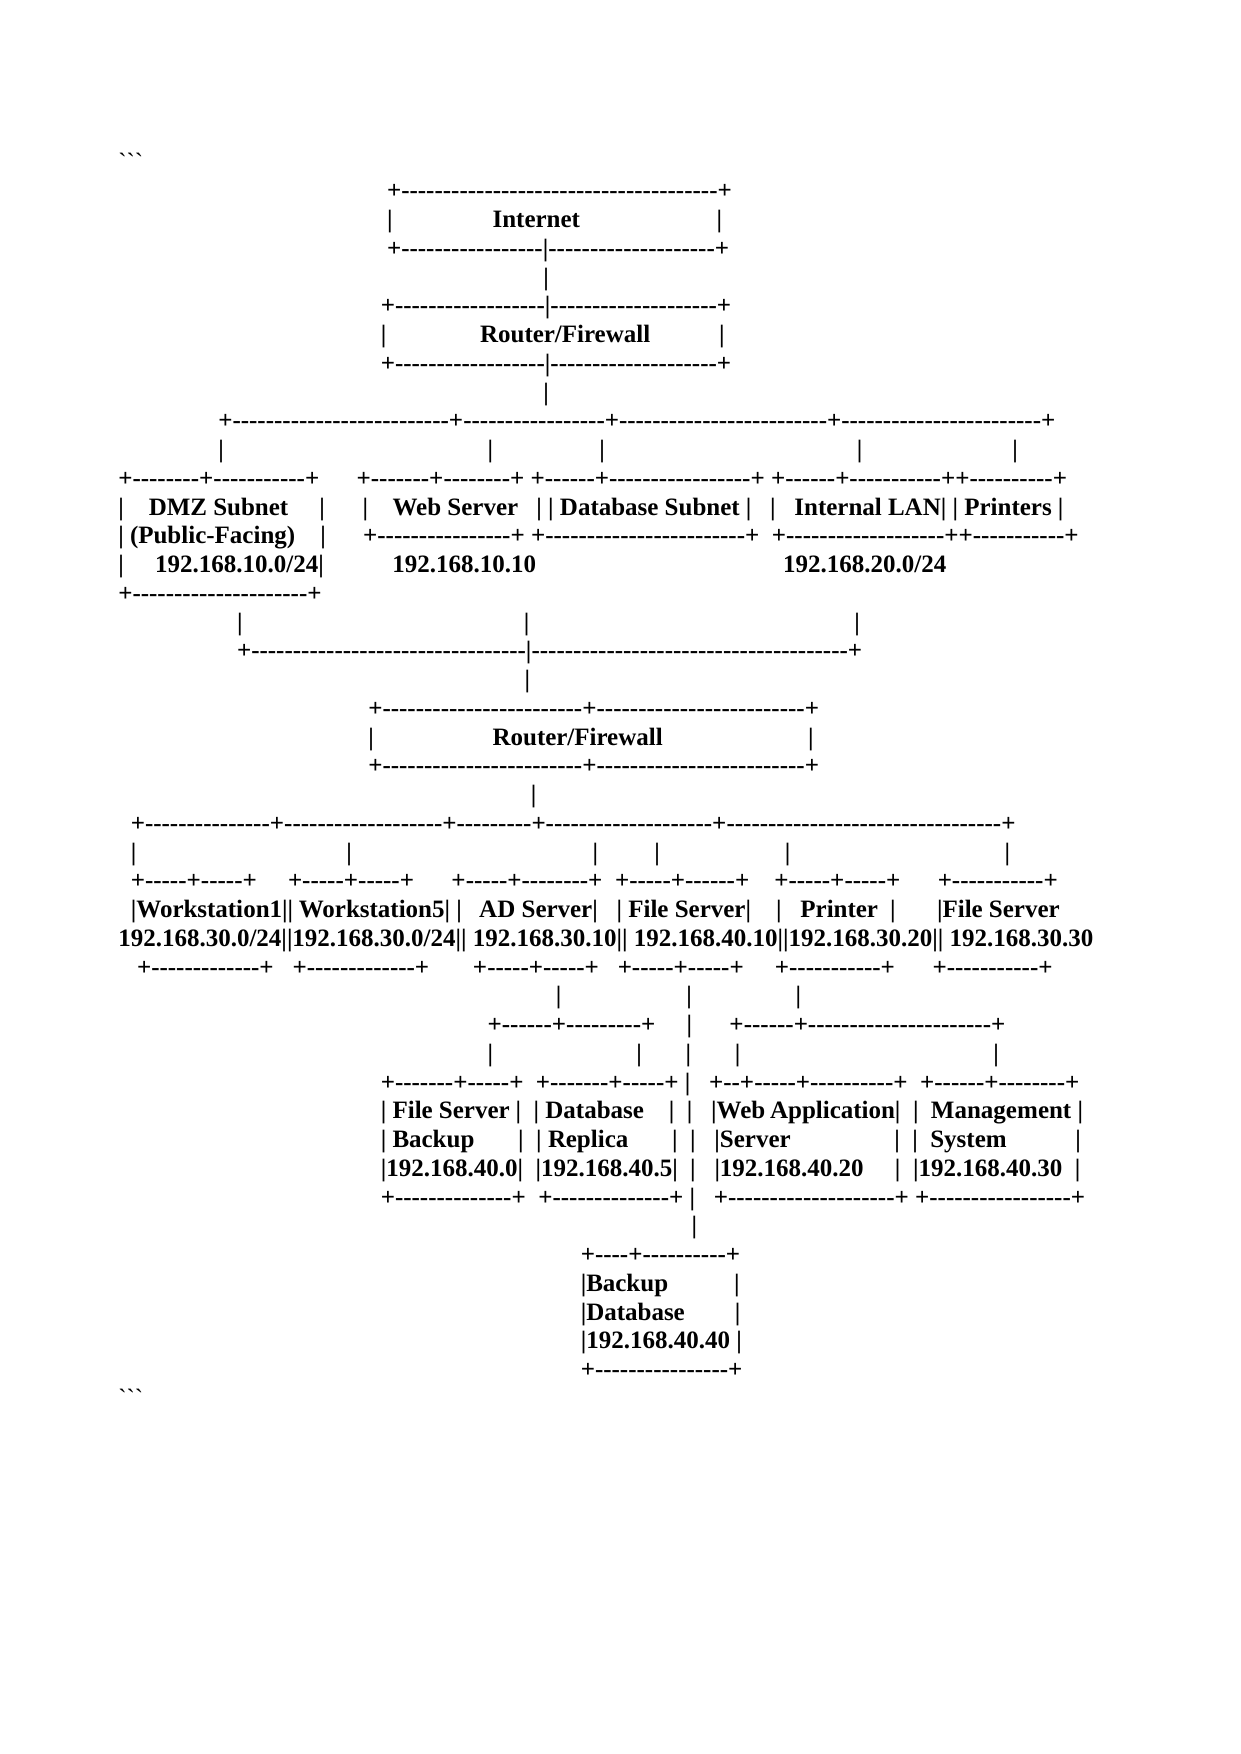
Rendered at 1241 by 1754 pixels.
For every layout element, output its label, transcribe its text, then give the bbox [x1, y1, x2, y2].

text +-------+-----+ +-------+-----+ | +--+-----+----------+ +------+--------+ [118, 1067, 1122, 1096]
text | [118, 664, 1122, 693]
text +--------------------------+-----------------+-------------------------+------------------------+ [118, 406, 1122, 434]
text |Backup | [118, 1268, 1122, 1297]
text ``` [118, 1383, 1122, 1412]
text | | | | | | [118, 837, 1122, 866]
text |Workstation1|| Workstation5| | AD Server| | File Server| | Printer | |File Server 192.168.30.0/24||192.168.30.0/24|| 192.168.30.10|| 192.168.40.10||192.168.30.20|| 192.168.30.30 [118, 894, 1122, 952]
text +----------------+ [118, 1354, 1122, 1383]
text +------------------|--------------------+ [118, 348, 1122, 377]
text +------------------|--------------------+ [118, 291, 1122, 319]
text | [118, 779, 1122, 808]
text +------------------------+-------------------------+ [118, 751, 1122, 779]
text +-----+-----+ +-----+-----+ +-----+--------+ +-----+------+ +-----+-----+ +-----------+ [118, 866, 1122, 894]
text | | | [118, 607, 1122, 636]
text +---------------------------------|--------------------------------------+ [118, 636, 1122, 664]
text +--------------+ +--------------+ | +--------------------+ +-----------------+ [118, 1182, 1122, 1211]
text +-----------------|--------------------+ [118, 233, 1122, 262]
text +----+----------+ [118, 1239, 1122, 1268]
text |192.168.40.40 | [118, 1326, 1122, 1354]
text | Router/Firewall | [118, 319, 1122, 348]
text | Backup | | Replica | | |Server | | System | [118, 1124, 1122, 1153]
text | Router/Firewall | [118, 722, 1122, 751]
text | DMZ Subnet | | Web Server | | Database Subnet | | Internal LAN| | Printers | [118, 492, 1122, 521]
text |Database | [118, 1297, 1122, 1326]
text +---------------+-------------------+---------+--------------------+---------------------------------+ [118, 808, 1122, 837]
text +------------------------+-------------------------+ [118, 693, 1122, 722]
text | [118, 1211, 1122, 1239]
text | [118, 377, 1122, 406]
text | Internet | [118, 204, 1122, 233]
text | File Server | | Database | | |Web Application| | Management | [118, 1096, 1122, 1124]
text | | | | | [118, 434, 1122, 463]
text +-------------+ +-------------+ +-----+-----+ +-----+-----+ +-----------+ +-----------+ [118, 952, 1122, 981]
text | | | [118, 981, 1122, 1009]
text | (Public-Facing) | +----------------+ +------------------------+ +-------------------++-----------+ [118, 521, 1122, 549]
text | | | | | [118, 1038, 1122, 1067]
text +--------+-----------+ +-------+--------+ +------+-----------------+ +------+-----------++----------+ [118, 463, 1122, 492]
text |192.168.40.0| |192.168.40.5| | |192.168.40.20 | |192.168.40.30 | [118, 1153, 1122, 1182]
text ``` [118, 147, 1122, 176]
text +--------------------------------------+ [118, 176, 1122, 204]
text | 192.168.10.0/24| 192.168.10.10 192.168.20.0/24 +---------------------+ [118, 549, 1122, 607]
text | [118, 262, 1122, 291]
text +------+---------+ | +------+----------------------+ [118, 1009, 1122, 1038]
